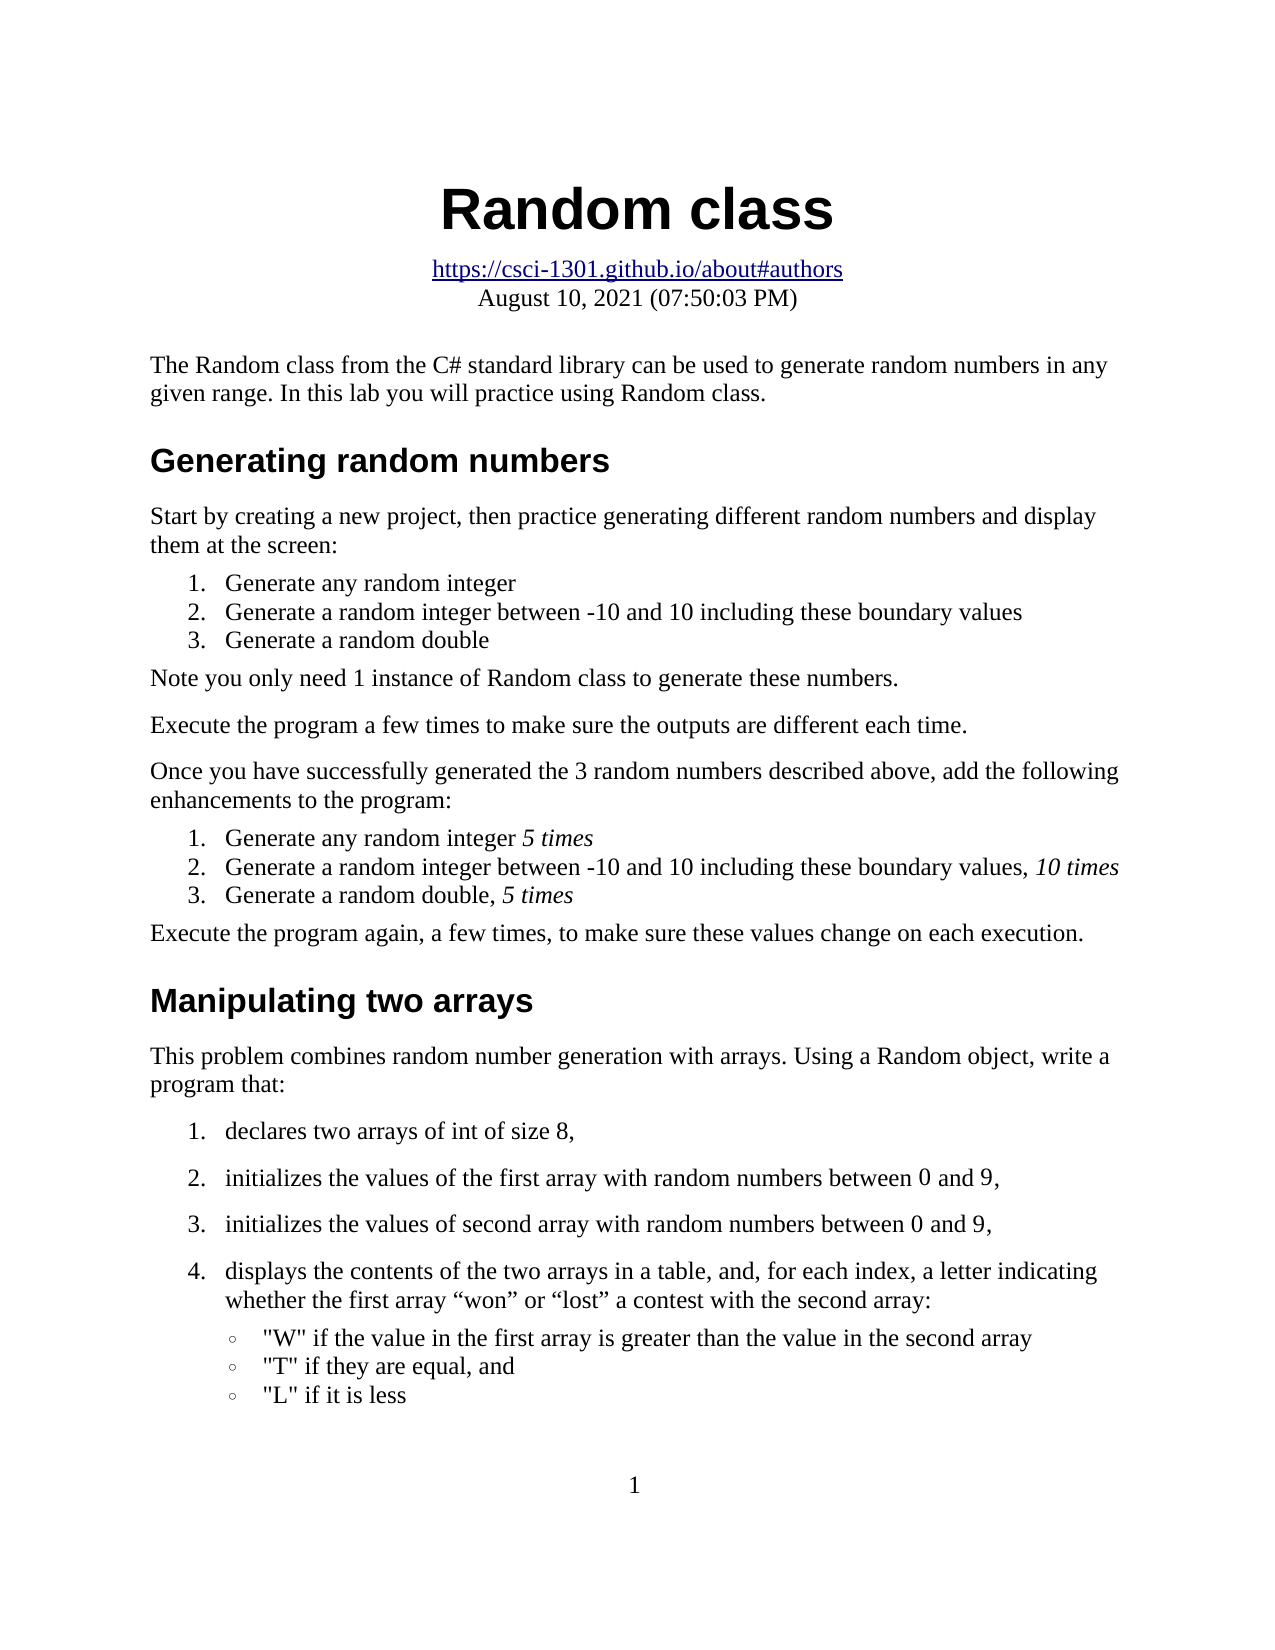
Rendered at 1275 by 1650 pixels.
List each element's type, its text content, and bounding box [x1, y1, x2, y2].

list displays the contents of the two arrays in a table, and, for each index, a letter indicating whether the first array “won” or “lost” a contest with the second array: [187, 1256, 1125, 1314]
list Generate a random integer between -10 and 10 including these boundary values, 10 times [187, 852, 1125, 880]
text Once you have successfully generated the 3 random numbers described above, add the following enhancements to the program: [150, 756, 1125, 814]
list Generate a random integer between -10 and 10 including these boundary values [187, 597, 1125, 625]
subtitle Generating random numbers [150, 441, 1125, 480]
list Generate a random double [187, 625, 1125, 654]
subtitle Manipulating two arrays [150, 981, 1125, 1019]
list initializes the values of second array with random numbers between and , [187, 1209, 1125, 1238]
text Start by creating a new project, then practice generating different random numbers and display them at the screen: [150, 501, 1125, 559]
list Generate any random integer [187, 568, 1125, 597]
text The Random class from the C# standard library can be used to generate random numbers in any given range. In this lab you will practice using Random class. [150, 350, 1125, 407]
title Random class [150, 175, 1125, 242]
text https://csci-1301.github.io/about#authors [150, 254, 1125, 283]
text Execute the program again, a few times, to make sure these values change on each execution. [150, 918, 1125, 947]
list initializes the values of the first array with random numbers between and , [187, 1163, 1125, 1192]
text Execute the program a few times to make sure the outputs are different each time. [150, 710, 1125, 738]
list Generate a random double, 5 times [187, 880, 1125, 909]
list Generate any random integer 5 times [187, 823, 1125, 852]
text This problem combines random number generation with arrays. Using a Random object, write a program that: [150, 1041, 1125, 1098]
text August 10, 2021 (07:50:03 PM) [150, 283, 1125, 312]
list declares two arrays of int of size 8, [187, 1116, 1125, 1145]
list "T" if they are equal, and [225, 1351, 1125, 1380]
text Note you only need 1 instance of Random class to generate these numbers. [150, 663, 1125, 692]
list "L" if it is less [225, 1380, 1125, 1409]
list "W" if the value in the first array is greater than the value in the second array [225, 1323, 1125, 1351]
